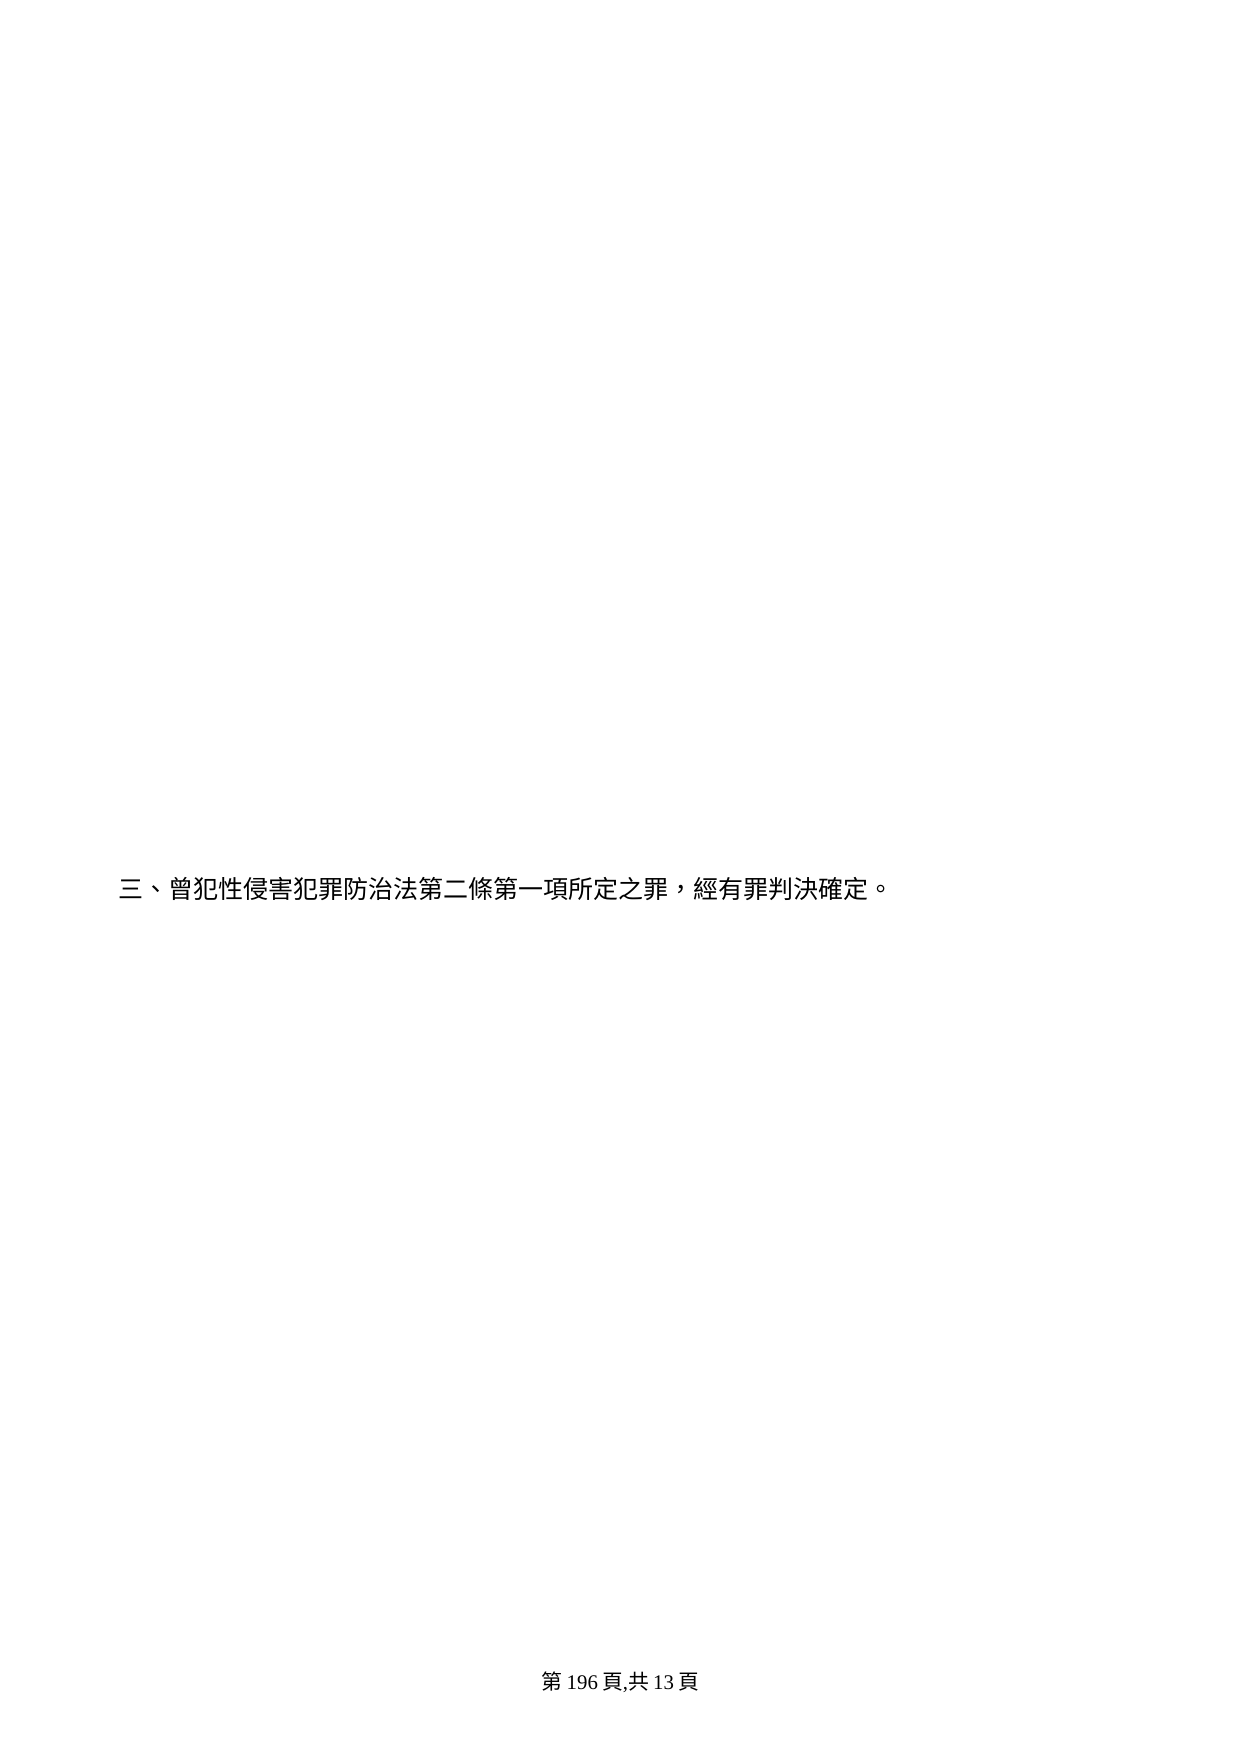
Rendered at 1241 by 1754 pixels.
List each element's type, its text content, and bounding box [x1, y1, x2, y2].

text 三、曾犯性侵害犯罪防治法第二條第一項所定之罪，經有罪判決確定。 [118, 846, 1122, 908]
